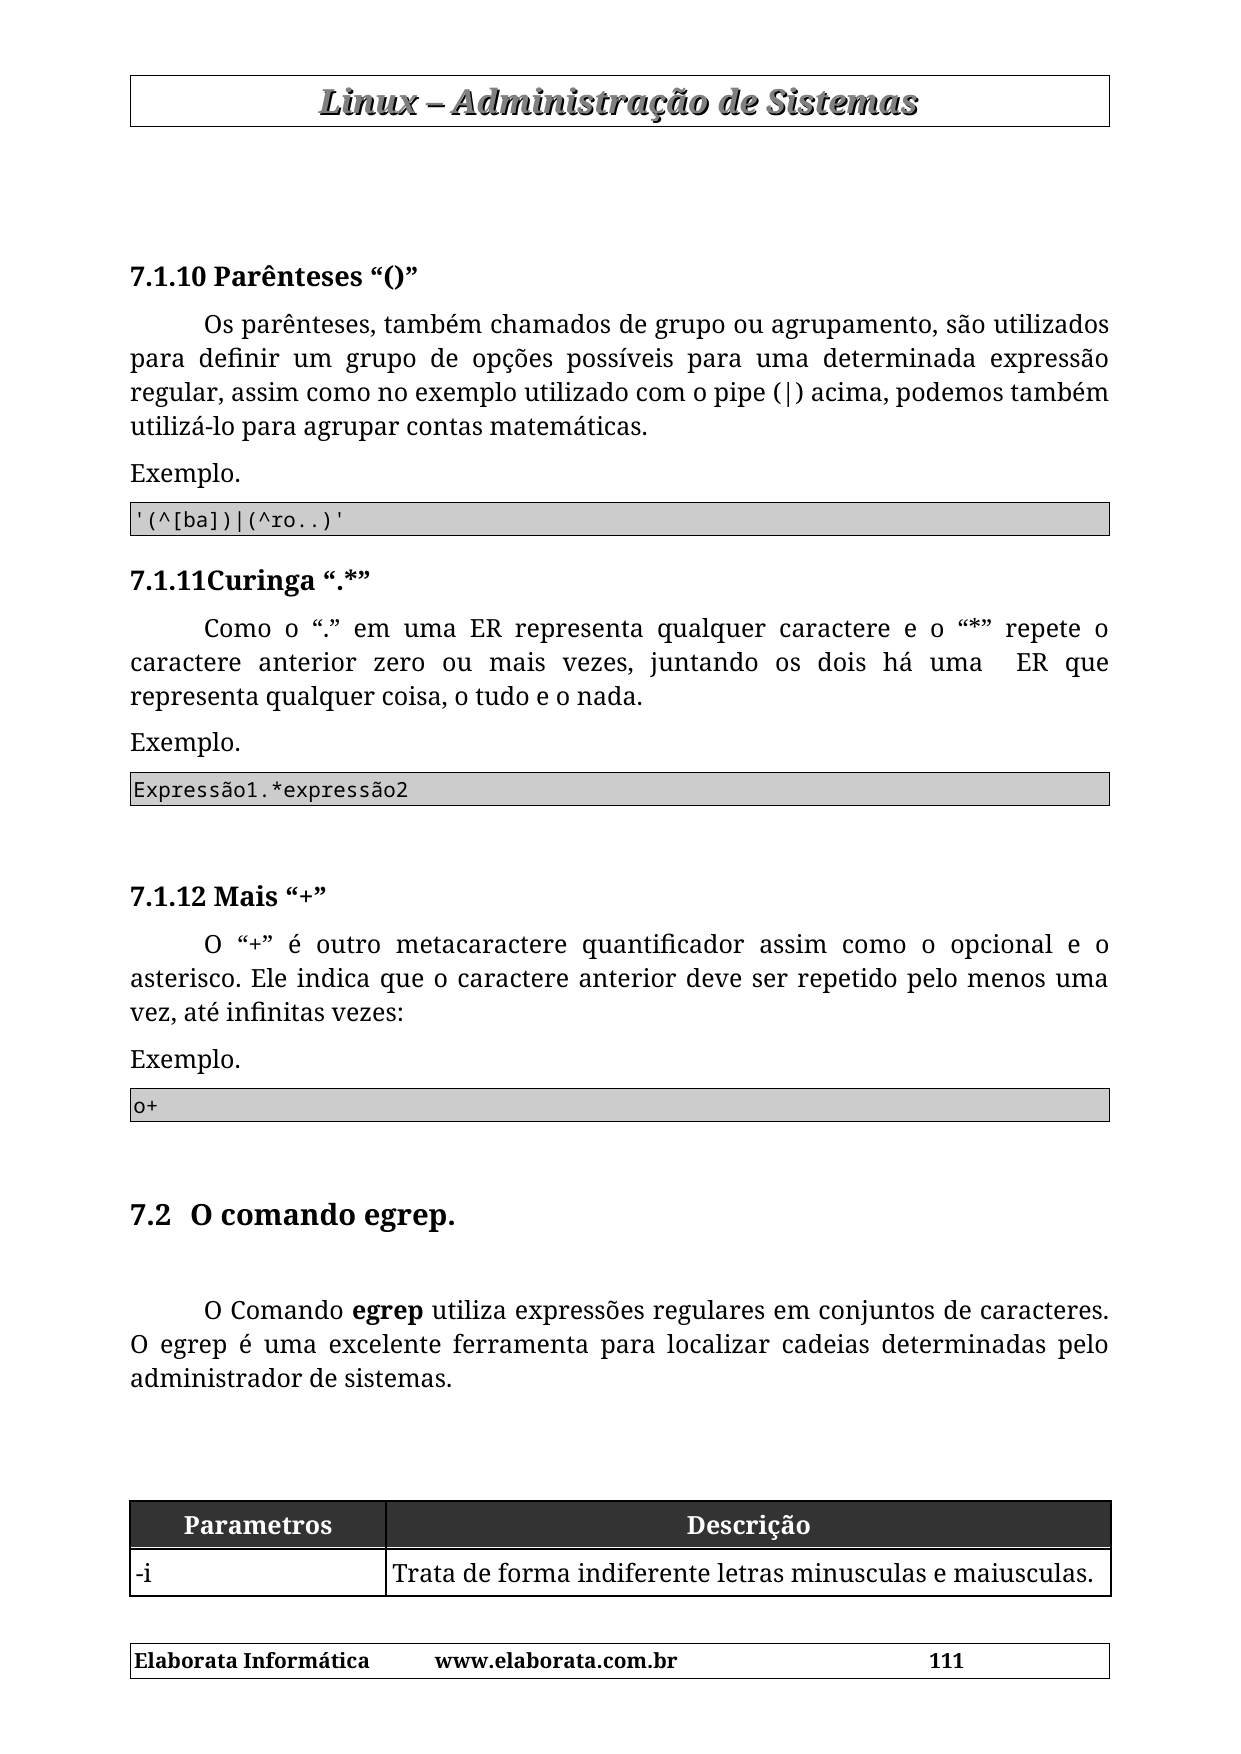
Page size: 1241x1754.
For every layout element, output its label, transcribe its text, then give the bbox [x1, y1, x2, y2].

text Exemplo. [130, 1041, 1110, 1075]
text Exemplo. [130, 725, 1110, 759]
table_cell Trata de forma indiferente letras minusculas e maiusculas. [387, 1550, 1110, 1595]
text '(^[ba])|(^ro..)' [131, 503, 1109, 535]
subtitle O comando egrep. [130, 1194, 1110, 1233]
subtitle Parênteses “()” [130, 257, 1110, 294]
text Como o “.” em uma ER representa qualquer caractere e o “*” repete o caractere anterior zero ou mais vezes, juntando os dois há uma ER que representa qualquer coisa, o tudo e o nada. [130, 611, 1110, 713]
table_cell -i [131, 1550, 385, 1595]
text o+ [131, 1089, 1109, 1121]
table_header Parametros [131, 1502, 385, 1547]
table_header Descrição [387, 1502, 1110, 1547]
subtitle Curinga “.*” [130, 561, 1110, 598]
text Expressão1.*expressão2 [131, 773, 1109, 805]
text O “+” é outro metacaractere quantificador assim como o opcional e o asterisco. Ele indica que o caractere anterior deve ser repetido pelo menos uma vez, até infinitas vezes: [130, 927, 1110, 1029]
subtitle Mais “+” [130, 877, 1110, 914]
text Exemplo. [130, 455, 1110, 489]
text Os parênteses, também chamados de grupo ou agrupamento, são utilizados para definir um grupo de opções possíveis para uma determinada expressão regular, assim como no exemplo utilizado com o pipe (|) acima, podemos também utilizá-lo para agrupar contas matemáticas. [130, 307, 1110, 443]
text O Comando egrep utiliza expressões regulares em conjuntos de caracteres. O egrep é uma excelente ferramenta para localizar cadeias determinadas pelo administrador de sistemas. [130, 1292, 1110, 1394]
